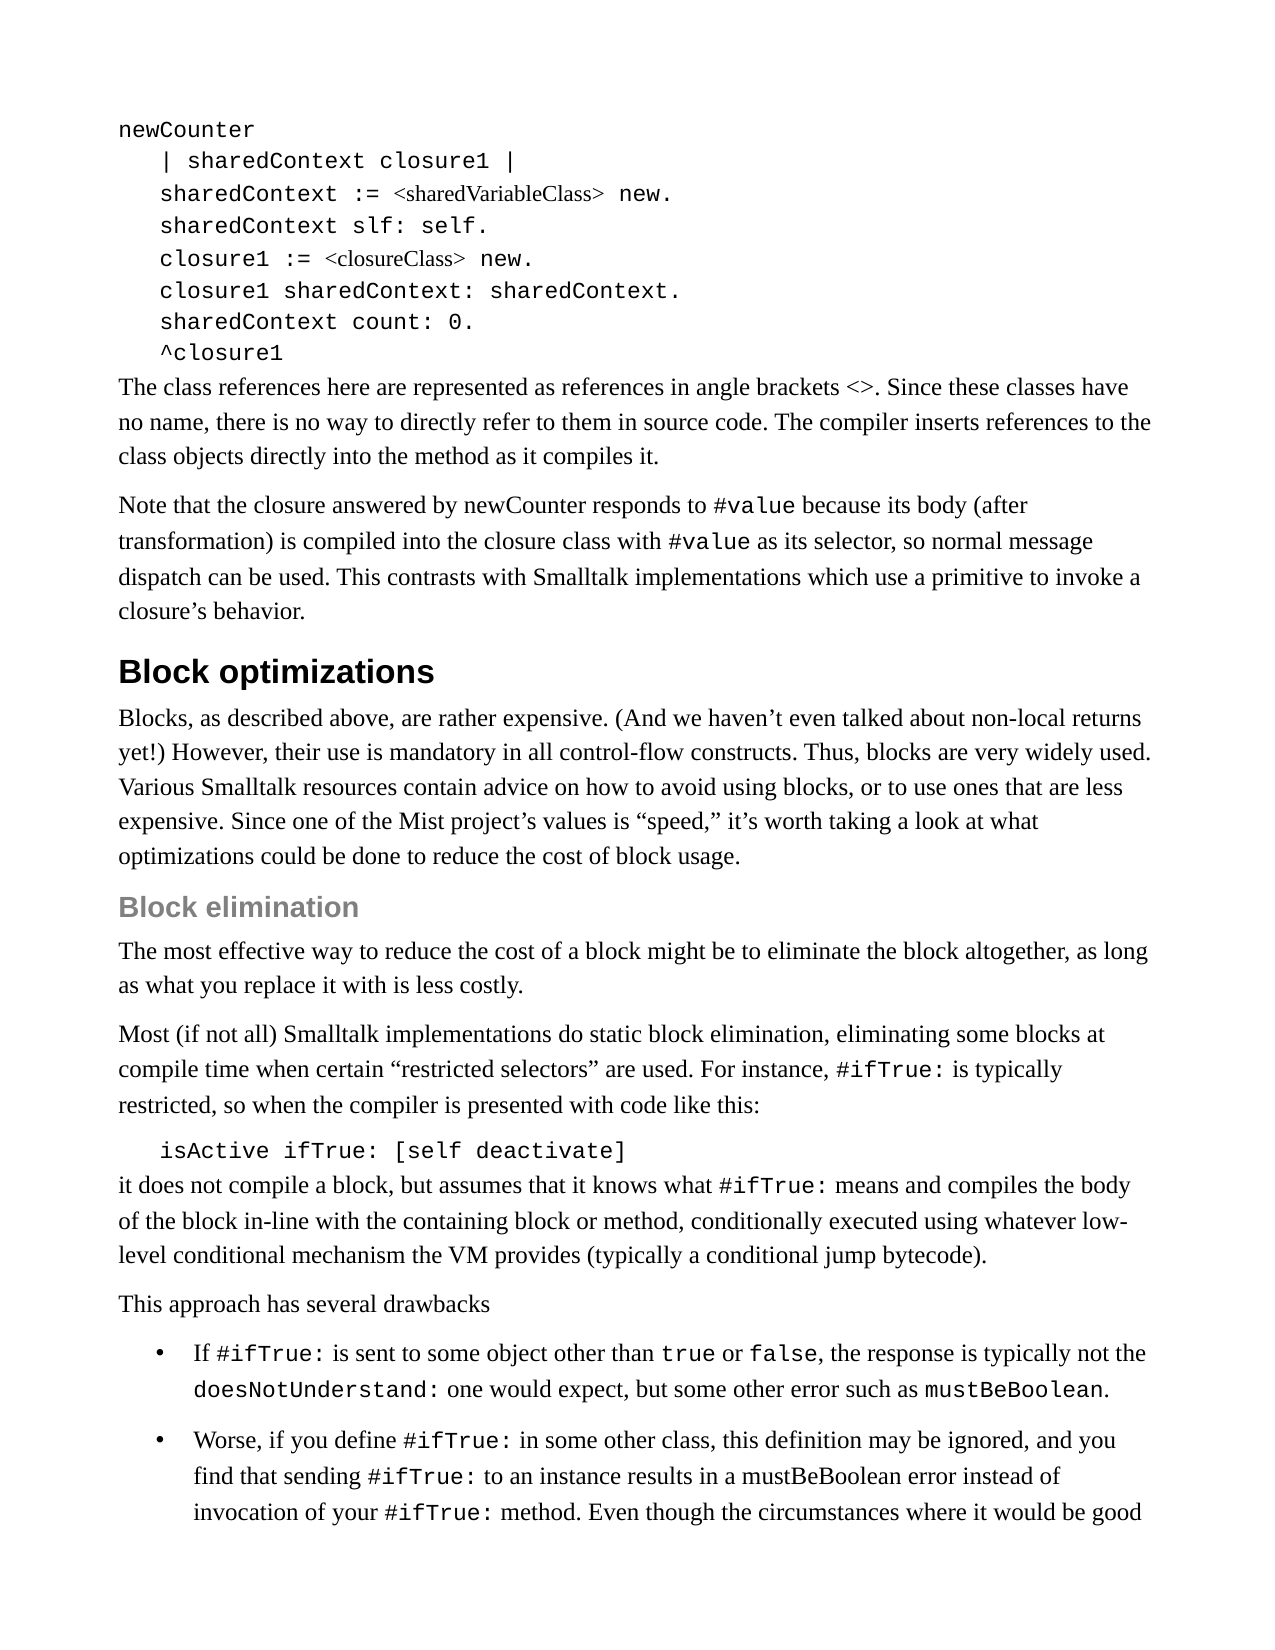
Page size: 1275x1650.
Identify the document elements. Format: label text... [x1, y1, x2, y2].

text sharedContext count: 0. [118, 310, 1157, 336]
text The most effective way to reduce the cost of a block might be to eliminate the block altogether, as long as what you replace it with is less costly. [118, 936, 1157, 999]
text closure1 sharedContext: sharedContext. [118, 279, 1157, 305]
text it does not compile a block, but assumes that it knows what #ifTrue: means and compiles the body of the block in-line with the containing block or method, conditionally executed using whatever low-level conditional mechanism the VM provides (typically a conditional jump bytecode). [118, 1170, 1157, 1269]
text closure1 := <closureClass> new. [118, 245, 1157, 273]
text Most (if not all) Smalltalk implementations do static block elimination, eliminating some blocks at compile time when certain “restricted selectors” are used. For instance, #ifTrue: is typically restricted, so when the compiler is presented with code like this: [118, 1019, 1157, 1119]
text newCounter [118, 118, 1157, 144]
text | sharedContext closure1 | [118, 149, 1157, 175]
text sharedContext slf: self. [118, 214, 1157, 240]
subtitle Block optimizations [118, 652, 1157, 690]
text sharedContext := <sharedVariableClass> new. [118, 180, 1157, 208]
list Worse, if you define #ifTrue: in some other class, this definition may be ignored, and you find that sending #ifTrue: to an instance results in a mustBeBoolean error instead of invocation of your #ifTrue: method. Even though the circumstances where it would be good [156, 1425, 1157, 1527]
text ^closure1 [118, 341, 1157, 367]
text Blocks, as described above, are rather expensive. (And we haven’t even talked about non-local returns yet!) However, their use is mandatory in all control-flow constructs. Thus, blocks are very widely used. Various Smalltalk resources contain advice on how to avoid using blocks, or to use ones that are less expensive. Since one of the Mist project’s values is “speed,” it’s worth taking a look at what optimizations could be done to reduce the cost of block usage. [118, 703, 1157, 869]
text This approach has several drawbacks [118, 1289, 1157, 1318]
text isActive ifTrue: [self deactivate] [118, 1139, 1157, 1165]
text Note that the closure answered by newCounter responds to #value because its body (after transformation) is compiled into the closure class with #value as its selector, so normal message dispatch can be used. This contrasts with Smalltalk implementations which use a primitive to invoke a closure’s behavior. [118, 490, 1157, 625]
text The class references here are represented as references in angle brackets <>. Since these classes have no name, there is no way to directly refer to them in source code. The compiler inserts references to the class objects directly into the method as it compiles it. [118, 372, 1157, 470]
list If #ifTrue: is sent to some object other than true or false, the response is typically not the doesNotUnderstand: one would expect, but some other error such as mustBeBoolean. [156, 1338, 1157, 1405]
subtitle Block elimination [118, 890, 1157, 923]
